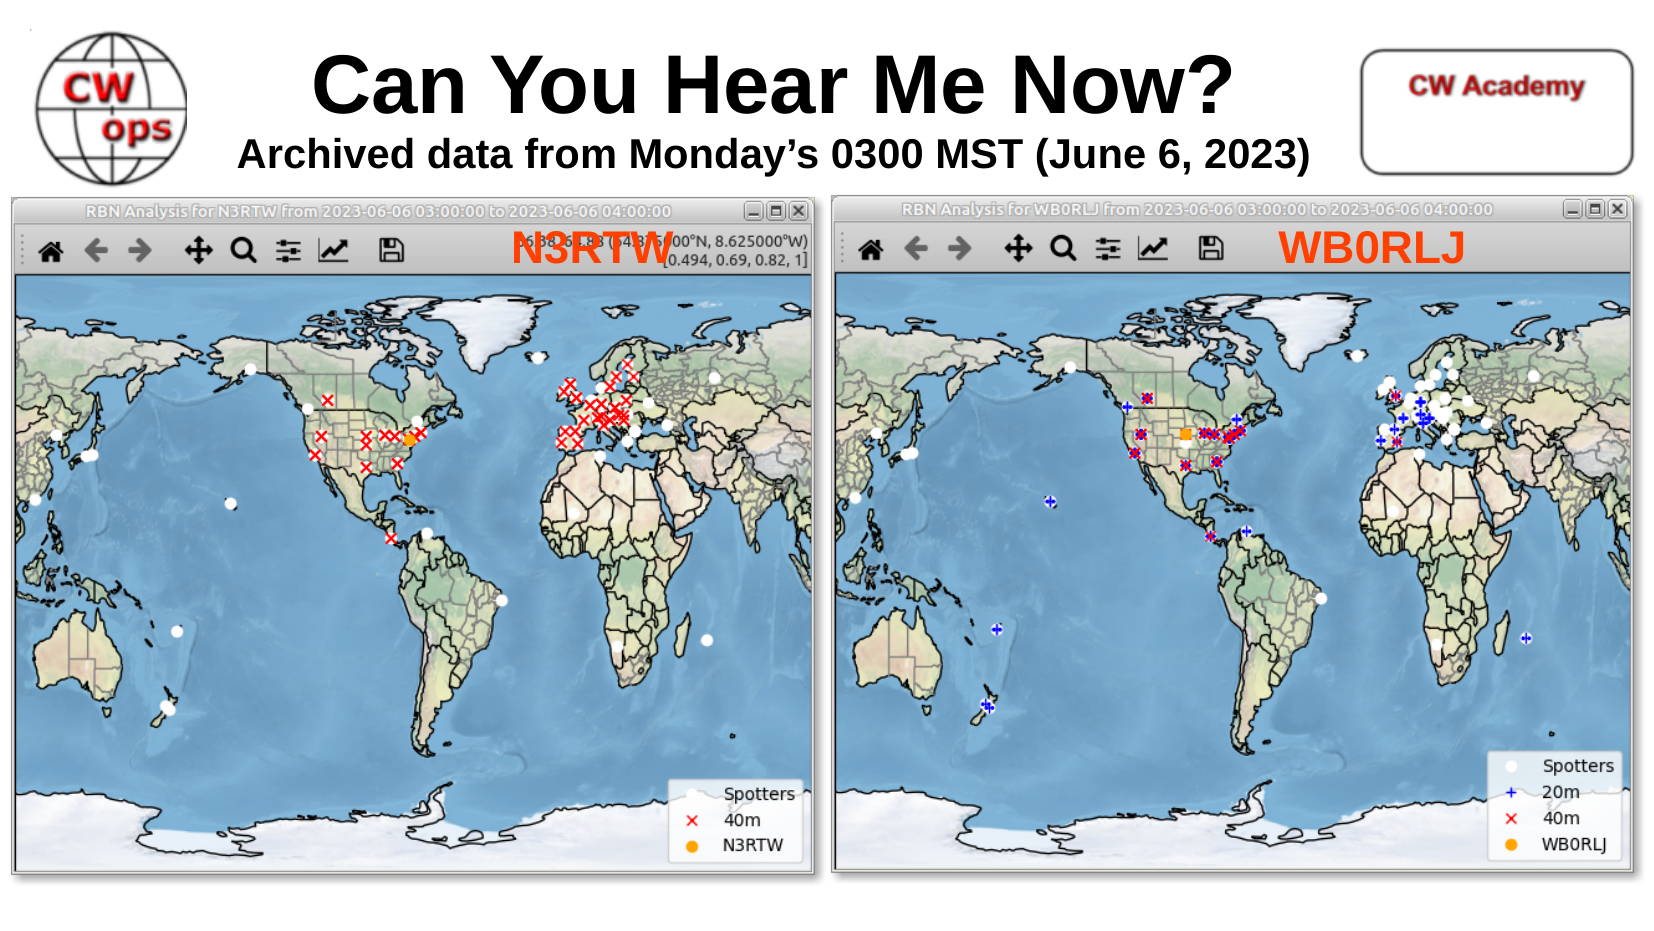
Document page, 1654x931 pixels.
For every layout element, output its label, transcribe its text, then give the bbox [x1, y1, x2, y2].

title N3RTW [450, 195, 736, 301]
title WB0RLJ [1230, 195, 1516, 301]
picture [1519, 37, 1640, 186]
picture [5, 186, 1645, 887]
title Can You Hear Me Now? Archived data from Monday’s 0300 MST (June 6, 2023) [30, 30, 1519, 186]
